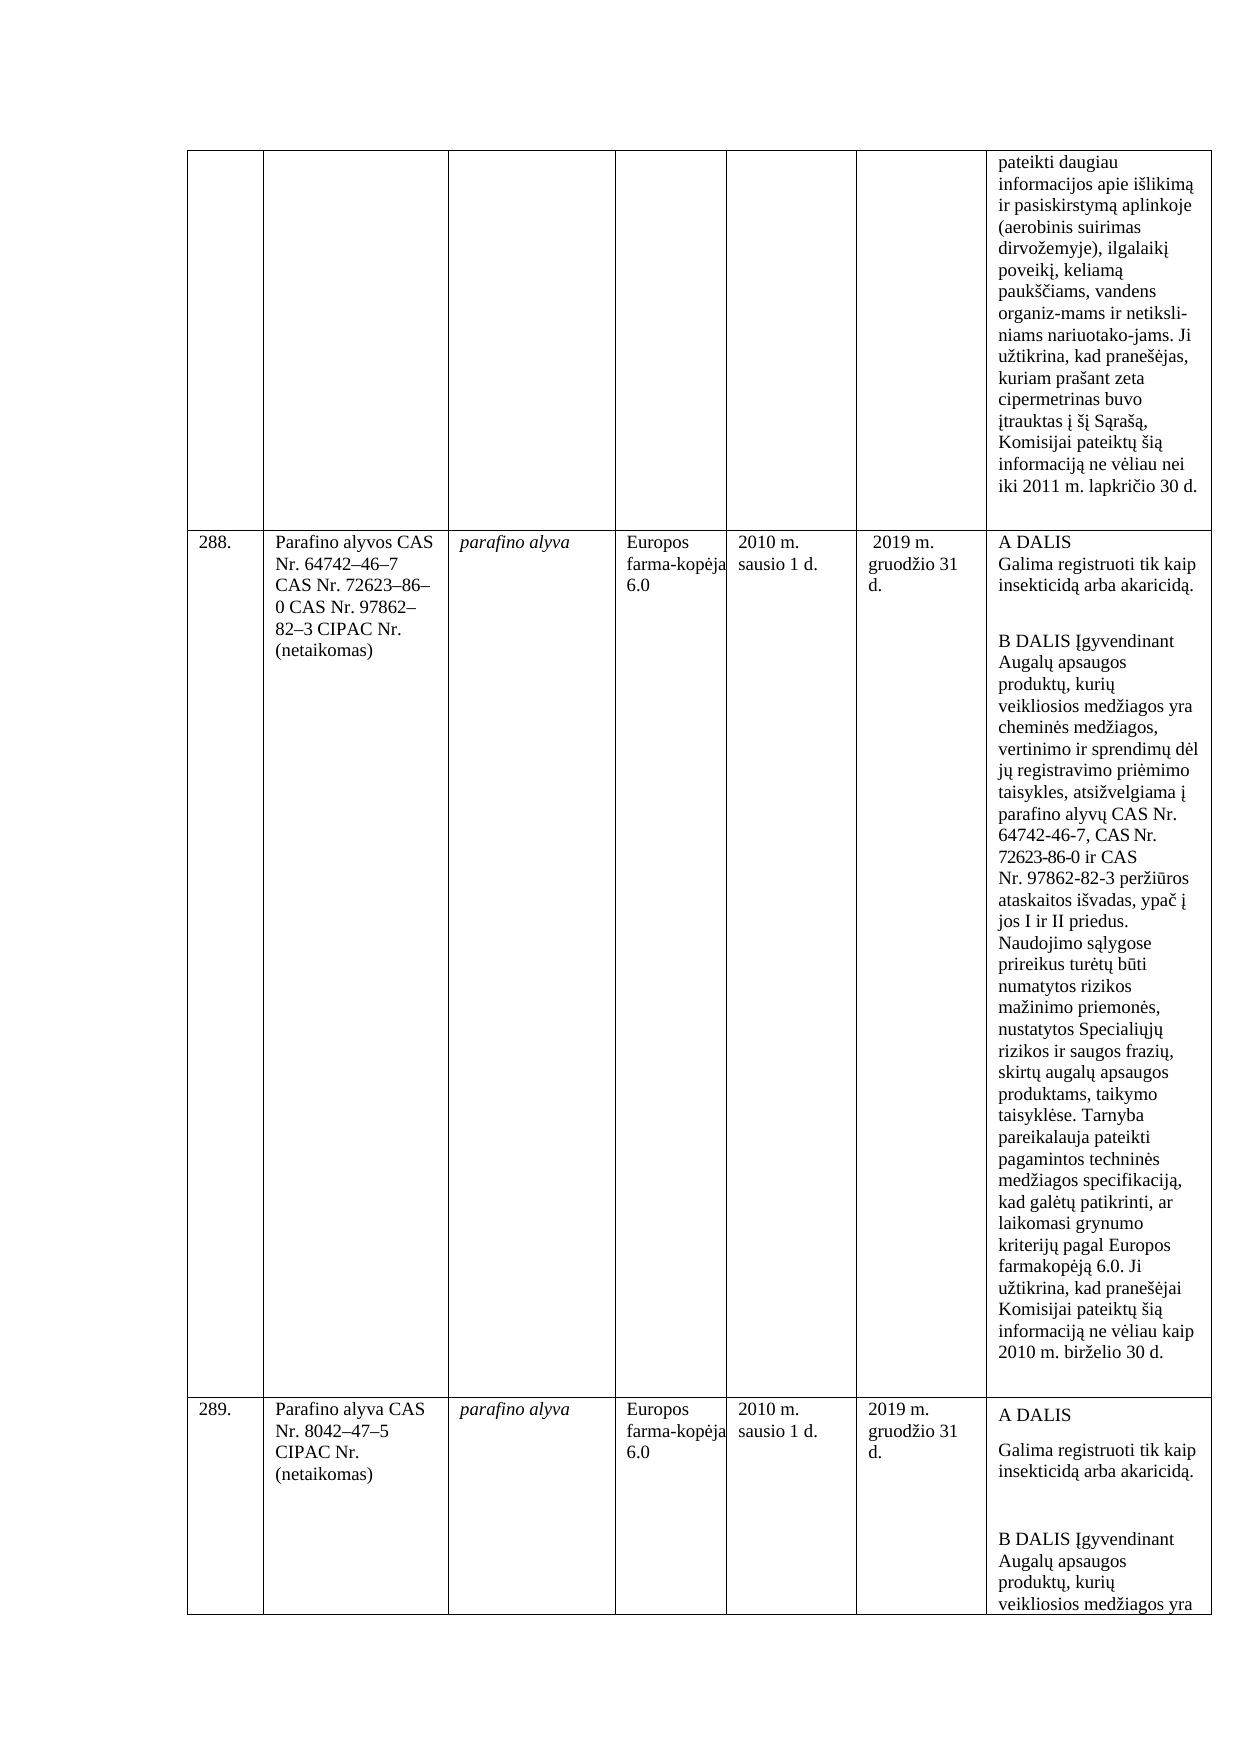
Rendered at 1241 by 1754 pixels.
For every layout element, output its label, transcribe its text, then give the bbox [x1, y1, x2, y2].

table_cell A DALIS Galima registruoti tik kaip insekticidą arba akaricidą. B DALIS Įgyvendinant Augalų apsaugos produktų, kurių veikliosios medžiagos yra cheminės medžiagos, vertinimo ir sprendimų dėl jų registravimo priėmimo taisykles, atsižvelgiama į parafino alyvų CAS Nr. 64742-46-7, CAS Nr. 72623-86-0 ir CAS Nr. 97862-82-3 peržiūros ataskaitos išvadas, ypač į jos I ir II priedus. Naudojimo sąlygose prireikus turėtų būti numatytos rizikos mažinimo priemonės, nustatytos Specialiųjų rizikos ir saugos frazių, skirtų augalų apsaugos produktams, taikymo taisyklėse. Tarnyba pareikalauja pateikti pagamintos techninės medžiagos specifikaciją, kad galėtų patikrinti, ar laikomasi grynumo kriterijų pagal Europos farmakopėją 6.0. Ji užtikrina, kad pranešėjai Komisijai pateiktų šią informaciją ne vėliau kaip 2010 m. birželio 30 d. [987, 531, 1211, 1397]
table_cell [264, 151, 448, 530]
table_cell 288. [188, 531, 263, 1397]
table_cell 289. [188, 1398, 263, 1614]
table_cell Parafino alyva CAS Nr. 8042–47–5 CIPAC Nr. (netaikomas) [264, 1398, 448, 1614]
table_cell pateikti daugiau informacijos apie išlikimą ir pasiskirstymą aplinkoje (aerobinis suirimas dirvožemyje), ilgalaikį poveikį, keliamą paukščiams, vandens organiz-mams ir netiksli-niams nariuotako-jams. Ji užtikrina, kad pranešėjas, kuriam prašant zeta cipermetrinas buvo įtrauktas į šį Sąrašą, Komisijai pateiktų šią informaciją ne vėliau nei iki 2011 m. lapkričio 30 d. [987, 151, 1211, 530]
table_cell [449, 151, 615, 530]
table_cell 2019 m. gruodžio 31 d. [857, 1398, 986, 1614]
table_cell [857, 151, 986, 530]
table_cell Europos farma-kopėja 6.0 [616, 1398, 726, 1614]
table_cell [616, 151, 726, 530]
table_cell Parafino alyvos CAS Nr. 64742–46–7 CAS Nr. 72623–86–0 CAS Nr. 97862–82–3 CIPAC Nr. (netaikomas) [264, 531, 448, 1397]
table_cell parafino alyva [449, 531, 615, 1397]
table_cell 2019 m. gruodžio 31 d. [857, 531, 986, 1397]
table_cell 2010 m. sausio 1 d. [727, 531, 856, 1397]
table_cell [727, 151, 856, 530]
table_cell A DALIS Galima registruoti tik kaip insekticidą arba akaricidą. B DALIS Įgyvendinant Augalų apsaugos produktų, kurių veikliosios medžiagos yra [987, 1398, 1211, 1614]
table_cell parafino alyva [449, 1398, 615, 1614]
table_cell [188, 151, 263, 530]
table_cell 2010 m. sausio 1 d. [727, 1398, 856, 1614]
table_cell Europos farma-kopėja 6.0 [616, 531, 726, 1397]
